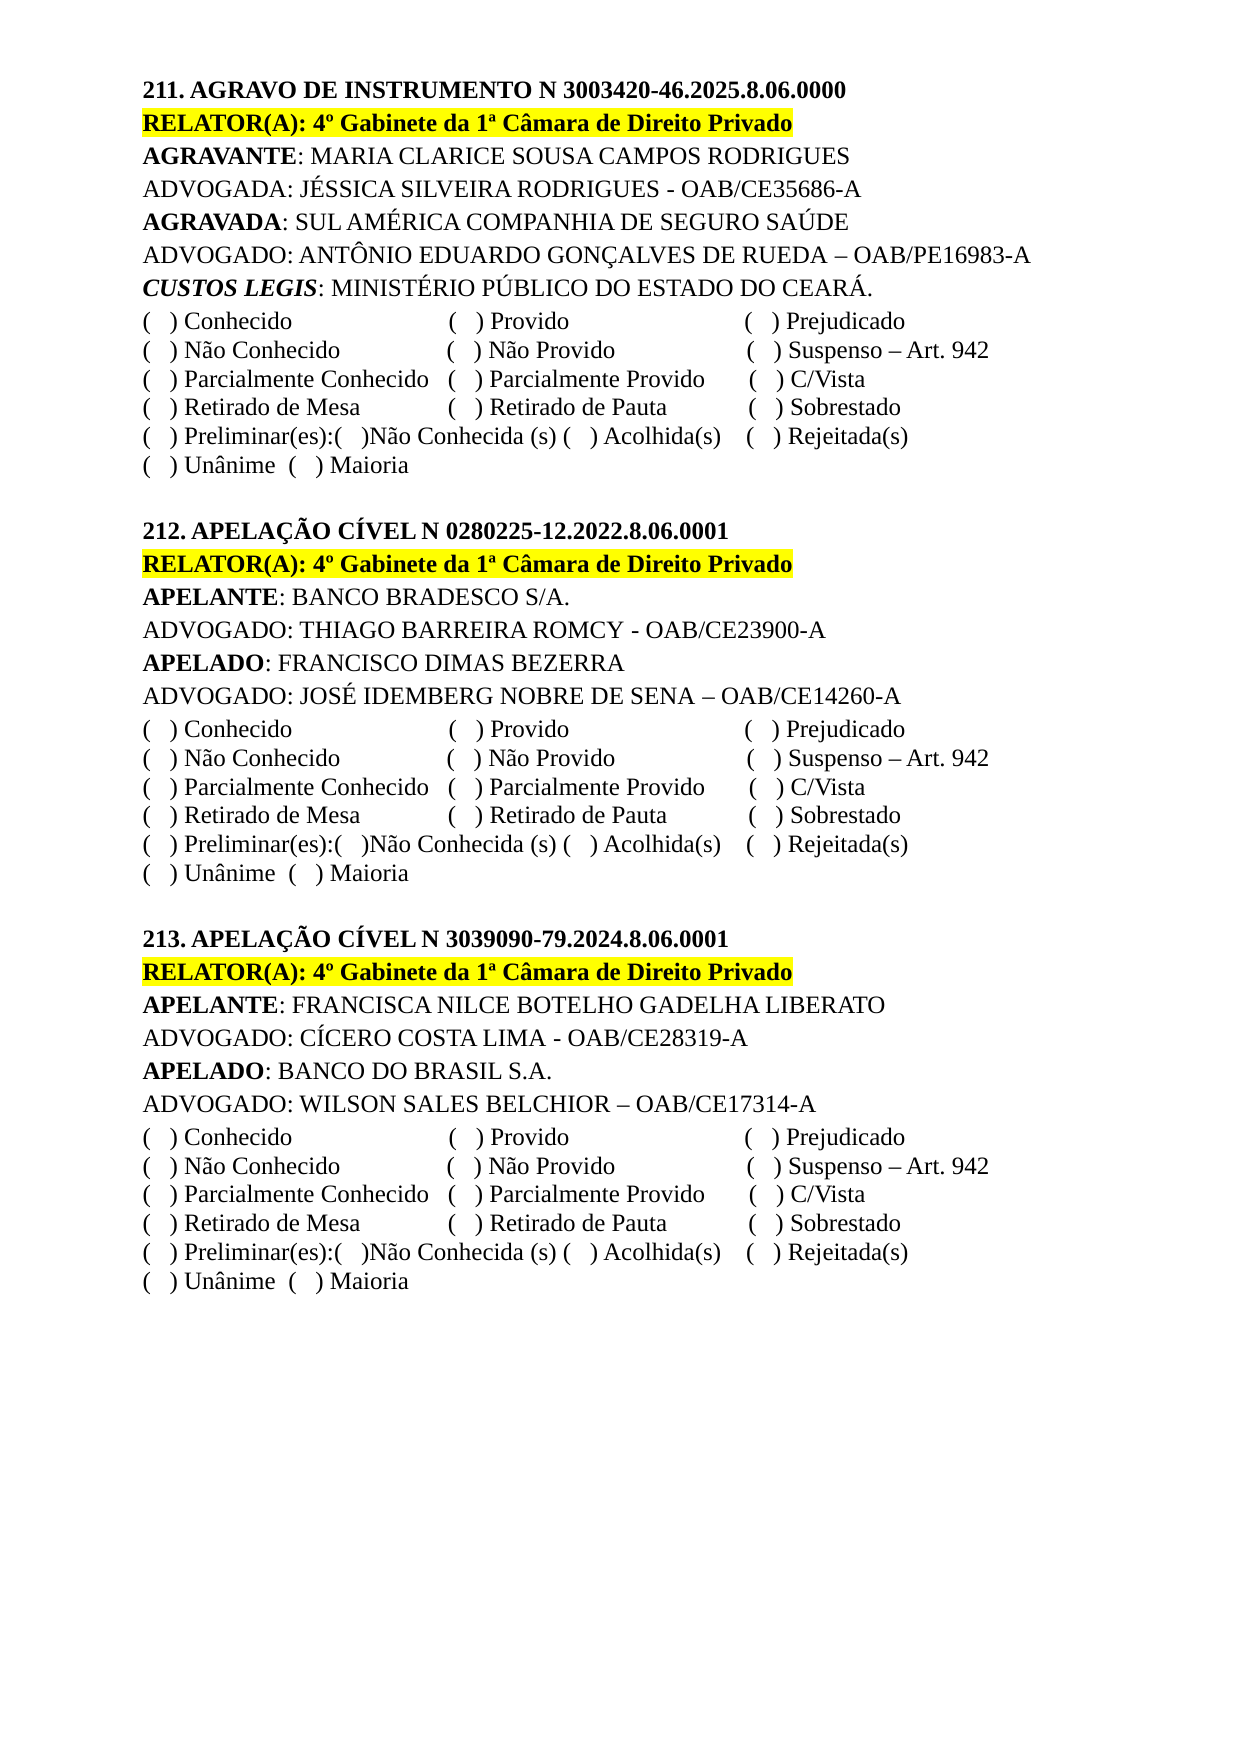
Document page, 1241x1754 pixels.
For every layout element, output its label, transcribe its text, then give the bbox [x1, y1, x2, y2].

text ( ) Retirado de Mesa ( ) Retirado de Pauta ( ) Sobrestado [142, 1208, 1158, 1237]
text ( ) Parcialmente Conhecido ( ) Parcialmente Provido ( ) C/Vista [142, 772, 1158, 800]
text ( ) Retirado de Mesa ( ) Retirado de Pauta ( ) Sobrestado [142, 800, 1158, 829]
text ( ) Unânime ( ) Maioria [142, 1266, 1141, 1361]
text ( ) Retirado de Mesa ( ) Retirado de Pauta ( ) Sobrestado [142, 392, 1158, 421]
text ( ) Não Conhecido ( ) Não Provido ( ) Suspenso – Art. 942 [142, 743, 1158, 772]
text ( ) Preliminar(es):( )Não Conhecida (s) ( ) Acolhida(s) ( ) Rejeitada(s) [142, 829, 1158, 858]
text ( ) Parcialmente Conhecido ( ) Parcialmente Provido ( ) C/Vista [142, 1179, 1158, 1208]
text ( ) Conhecido ( ) Provido ( ) Prejudicado [142, 1122, 1141, 1151]
text ( ) Preliminar(es):( )Não Conhecida (s) ( ) Acolhida(s) ( ) Rejeitada(s) [142, 1237, 1158, 1266]
text ( ) Não Conhecido ( ) Não Provido ( ) Suspenso – Art. 942 [142, 335, 1158, 364]
text ( ) Não Conhecido ( ) Não Provido ( ) Suspenso – Art. 942 [142, 1151, 1158, 1179]
text ( ) Parcialmente Conhecido ( ) Parcialmente Provido ( ) C/Vista [142, 364, 1158, 392]
text 211. AGRAVO DE INSTRUMENTO N 3003420-46.2025.8.06.0000 RELATOR(A): 4º Gabinete da 1ª Câmara de Direito Privado AGRAVANTE: MARIA CLARICE SOUSA CAMPOS RODRIGUES ADVOGADA: JÉSSICA SILVEIRA RODRIGUES - OAB/CE35686-A AGRAVADA: SUL AMÉRICA COMPANHIA DE SEGURO SAÚDE ADVOGADO: ANTÔNIO EDUARDO GONÇALVES DE RUEDA – OAB/PE16983-A [142, 75, 1141, 269]
text CUSTOS LEGIS: MINISTÉRIO PÚBLICO DO ESTADO DO CEARÁ. [142, 273, 1141, 302]
text ( ) Conhecido ( ) Provido ( ) Prejudicado [142, 306, 1141, 335]
text ( ) Preliminar(es):( )Não Conhecida (s) ( ) Acolhida(s) ( ) Rejeitada(s) [142, 421, 1158, 450]
text ( ) Unânime ( ) Maioria 213. APELAÇÃO CÍVEL N 3039090-79.2024.8.06.0001 RELATOR(A): 4º Gabinete da 1ª Câmara de Direito Privado APELANTE: FRANCISCA NILCE BOTELHO GADELHA LIBERATO ADVOGADO: CÍCERO COSTA LIMA - OAB/CE28319-A APELADO: BANCO DO BRASIL S.A. ADVOGADO: WILSON SALES BELCHIOR – OAB/CE17314-A [142, 858, 1141, 1118]
text ( ) Unânime ( ) Maioria 212. APELAÇÃO CÍVEL N 0280225-12.2022.8.06.0001 RELATOR(A): 4º Gabinete da 1ª Câmara de Direito Privado APELANTE: BANCO BRADESCO S/A. ADVOGADO: THIAGO BARREIRA ROMCY - OAB/CE23900-A APELADO: FRANCISCO DIMAS BEZERRA ADVOGADO: JOSÉ IDEMBERG NOBRE DE SENA – OAB/CE14260-A [142, 450, 1141, 710]
text ( ) Conhecido ( ) Provido ( ) Prejudicado [142, 714, 1141, 743]
